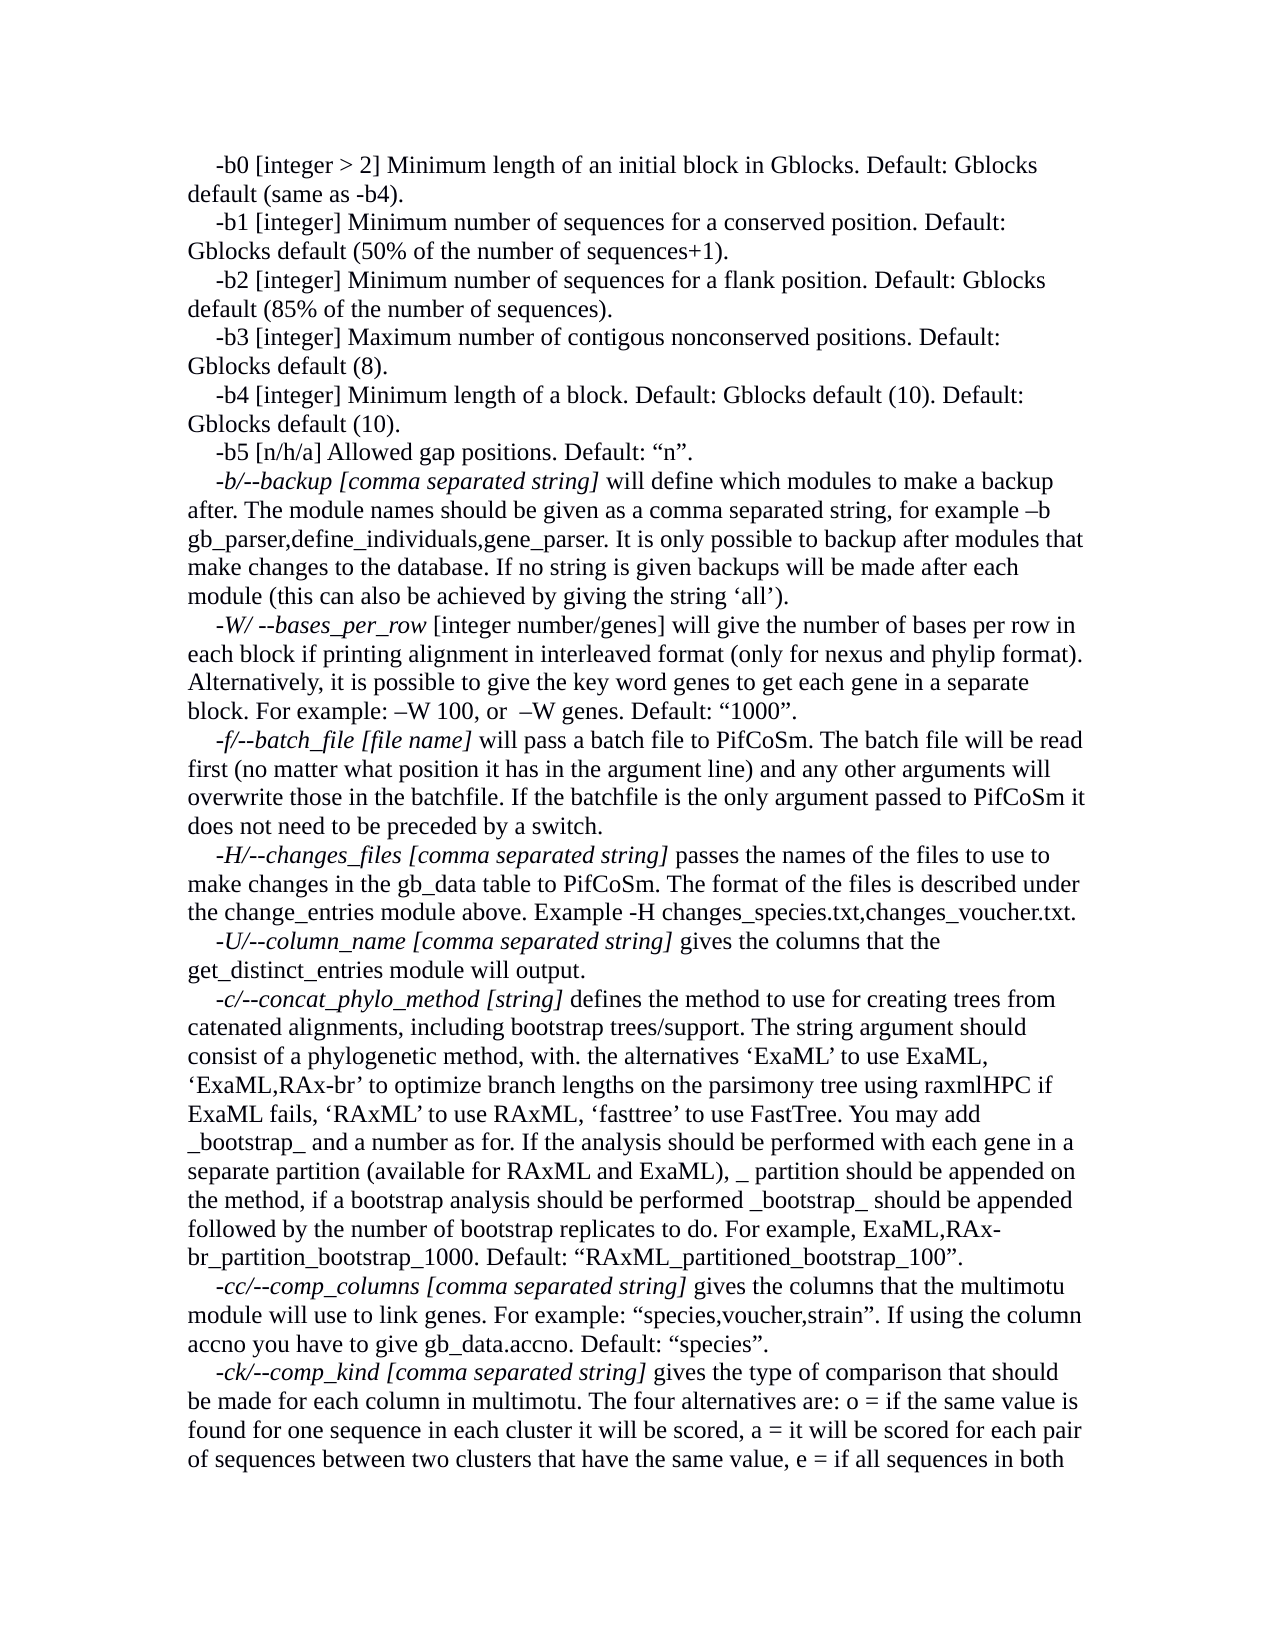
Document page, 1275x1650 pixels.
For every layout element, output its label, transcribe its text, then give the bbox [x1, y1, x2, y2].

text -c/--concat_phylo_method [string] defines the method to use for creating trees from catenated alignments, including bootstrap trees/support. The string argument should consist of a phylogenetic method, with. the alternatives ‘ExaML’ to use ExaML, ‘ExaML,RAx-br’ to optimize branch lengths on the parsimony tree using raxmlHPC if ExaML fails, ‘RAxML’ to use RAxML, ‘fasttree’ to use FastTree. You may add _bootstrap_ and a number as for. If the analysis should be performed with each gene in a separate partition (available for RAxML and ExaML), _ partition should be appended on the method, if a bootstrap analysis should be performed _bootstrap_ should be appended followed by the number of bootstrap replicates to do. For example, ExaML,RAx-br_partition_bootstrap_1000. Default: “RAxML_partitioned_bootstrap_100”. [187, 984, 1087, 1271]
text -W/ --bases_per_row [integer number/genes] will give the number of bases per row in each block if printing alignment in interleaved format (only for nexus and phylip format). Alternatively, it is possible to give the key word genes to get each gene in a separate block. For example: –W 100, or –W genes. Default: “1000”. [187, 610, 1087, 725]
text -b3 [integer] Maximum number of contigous nonconserved positions. Default: Gblocks default (8). [187, 322, 1087, 380]
text -ck/--comp_kind [comma separated string] gives the type of comparison that should be made for each column in multimotu. The four alternatives are: o = if the same value is found for one sequence in each cluster it will be scored, a = it will be scored for each pair of sequences between two clusters that have the same value, e = if all sequences in both [187, 1357, 1087, 1472]
text -b/--backup [comma separated string] will define which modules to make a backup after. The module names should be given as a comma separated string, for example –b gb_parser,define_individuals,gene_parser. It is only possible to backup after modules that make changes to the database. If no string is given backups will be made after each module (this can also be achieved by giving the string ‘all’). [187, 466, 1087, 610]
text -b0 [integer > 2] Minimum length of an initial block in Gblocks. Default: Gblocks default (same as -b4). [187, 150, 1087, 207]
text -b5 [n/h/a] Allowed gap positions. Default: “n”. [187, 437, 1087, 466]
text -b4 [integer] Minimum length of a block. Default: Gblocks default (10). Default: Gblocks default (10). [187, 380, 1087, 437]
text -U/--column_name [comma separated string] gives the columns that the get_distinct_entries module will output. [187, 926, 1087, 984]
text -b2 [integer] Minimum number of sequences for a flank position. Default: Gblocks default (85% of the number of sequences). [187, 265, 1087, 322]
text -H/--changes_files [comma separated string] passes the names of the files to use to make changes in the gb_data table to PifCoSm. The format of the files is described under the change_entries module above. Example -H changes_species.txt,changes_voucher.txt. [187, 840, 1087, 926]
text -b1 [integer] Minimum number of sequences for a conserved position. Default: Gblocks default (50% of the number of sequences+1). [187, 207, 1087, 265]
text -cc/--comp_columns [comma separated string] gives the columns that the multimotu module will use to link genes. For example: “species,voucher,strain”. If using the column accno you have to give gb_data.accno. Default: “species”. [187, 1271, 1087, 1357]
text -f/--batch_file [file name] will pass a batch file to PifCoSm. The batch file will be read first (no matter what position it has in the argument line) and any other arguments will overwrite those in the batchfile. If the batchfile is the only argument passed to PifCoSm it does not need to be preceded by a switch. [187, 725, 1087, 840]
